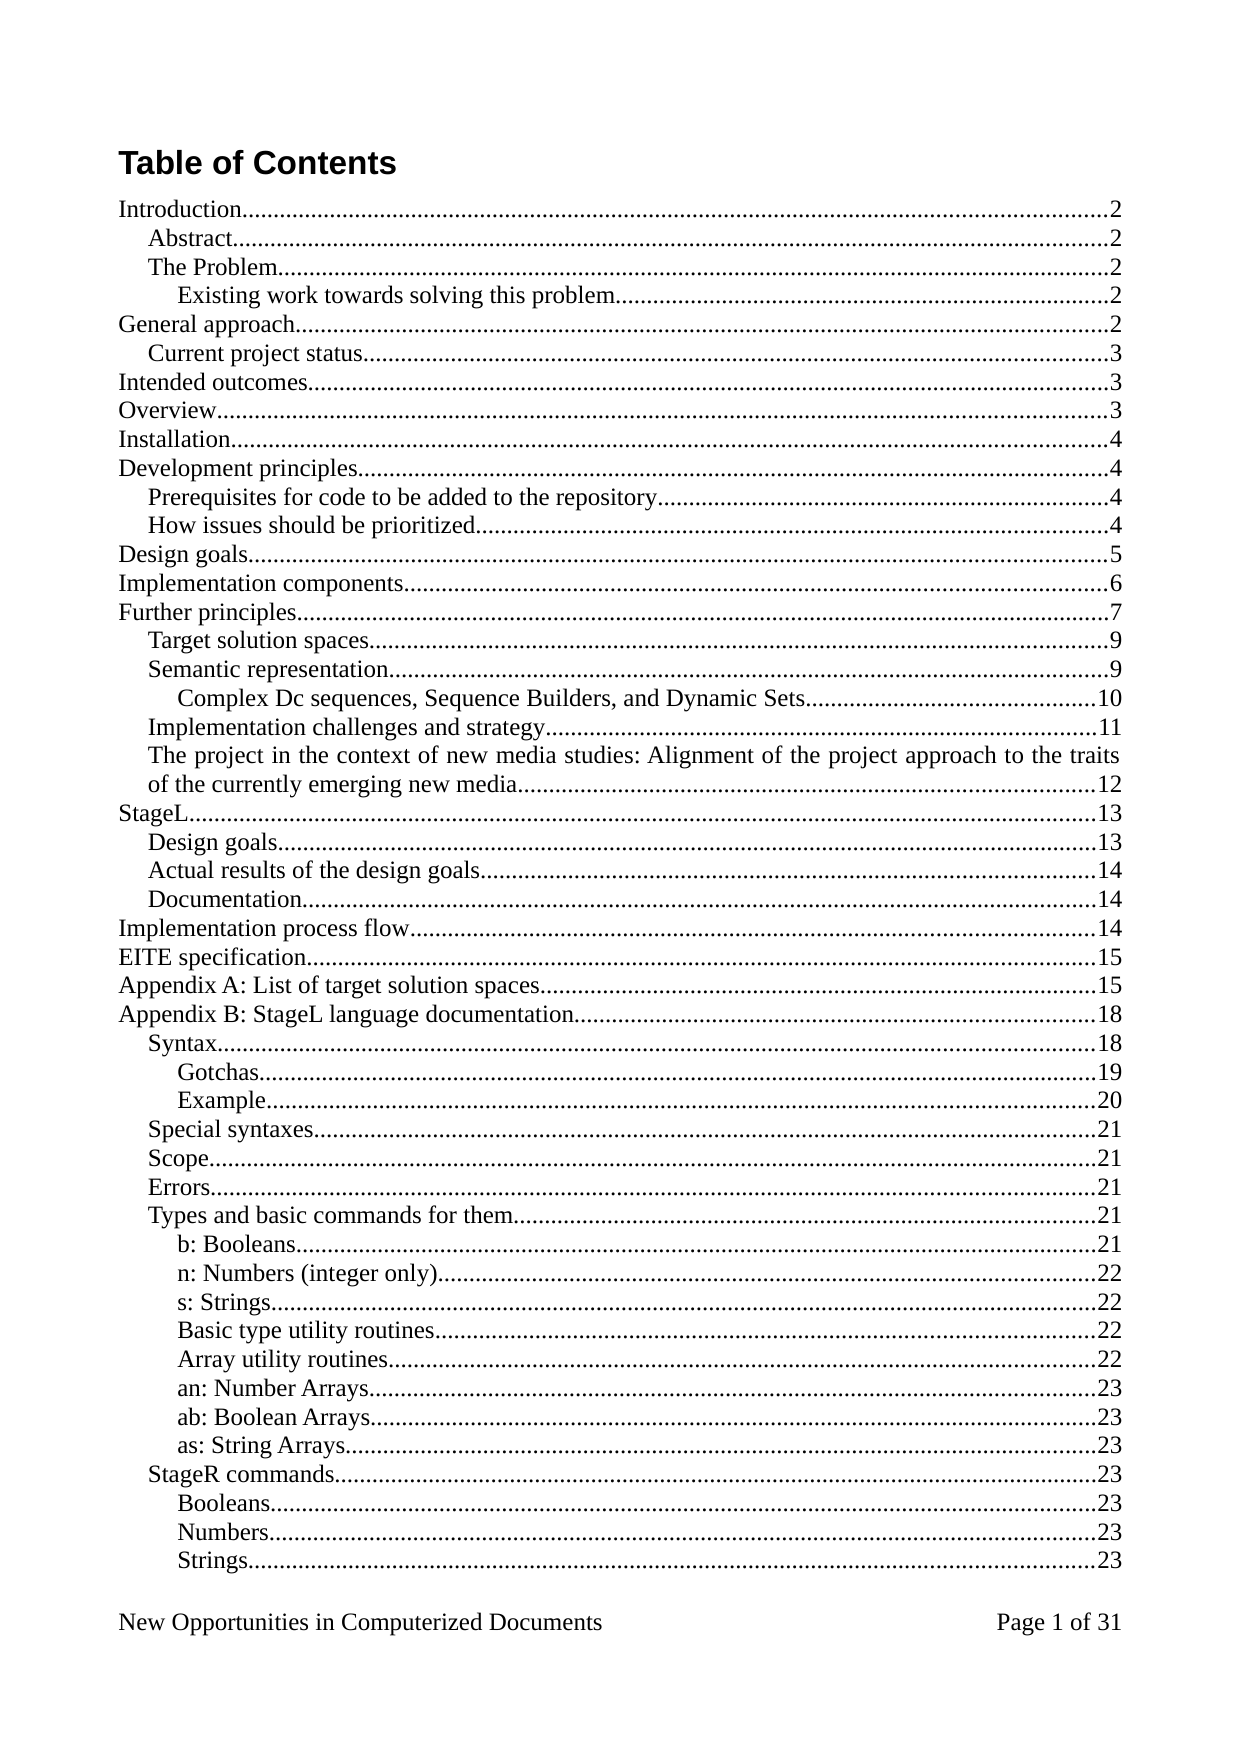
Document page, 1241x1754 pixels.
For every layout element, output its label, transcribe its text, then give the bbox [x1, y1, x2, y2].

text Numbers 23 [177, 1517, 1122, 1545]
text Strings 23 [177, 1545, 1122, 1574]
text Installation 4 [118, 424, 1122, 453]
text Prerequisites for code to be added to the repository 4 [148, 482, 1122, 510]
text Complex Dc sequences, Sequence Builders, and Dynamic Sets 10 [177, 683, 1122, 712]
text Design goals 13 [148, 827, 1122, 855]
text an: Number Arrays 23 [177, 1373, 1122, 1402]
text Current project status 3 [148, 338, 1122, 367]
text Target solution spaces 9 [148, 625, 1122, 654]
text Gotchas 19 [177, 1057, 1122, 1085]
text n: Numbers (integer only) 22 [177, 1258, 1122, 1287]
text Basic type utility routines 22 [177, 1315, 1122, 1344]
text Introduction 2 [118, 194, 1122, 223]
text Implementation components 6 [118, 568, 1122, 597]
text Semantic representation 9 [148, 654, 1122, 683]
text Special syntaxes 21 [148, 1114, 1122, 1143]
text Intended outcomes 3 [118, 367, 1122, 395]
text Abstract 2 [148, 223, 1122, 252]
text Implementation process flow 14 [118, 913, 1122, 942]
text The Problem 2 [148, 252, 1122, 280]
text Development principles 4 [118, 453, 1122, 482]
text EITE specification 15 [118, 942, 1122, 970]
text Implementation challenges and strategy 11 [148, 712, 1122, 740]
text Array utility routines 22 [177, 1344, 1122, 1373]
text StageR commands 23 [148, 1459, 1122, 1488]
text Appendix B: StageL language documentation 18 [118, 999, 1122, 1028]
text How issues should be prioritized 4 [148, 510, 1122, 539]
text Existing work towards solving this problem 2 [177, 280, 1122, 309]
text Design goals 5 [118, 539, 1122, 568]
text ab: Boolean Arrays 23 [177, 1402, 1122, 1430]
text Documentation 14 [148, 884, 1122, 913]
text Errors 21 [148, 1172, 1122, 1200]
text as: String Arrays 23 [177, 1430, 1122, 1459]
text b: Booleans 21 [177, 1229, 1122, 1258]
text Overview 3 [118, 395, 1122, 424]
text Booleans 23 [177, 1488, 1122, 1517]
text The project in the context of new media studies: Alignment of the project approach to the traits of the currently emerging new media 12 [148, 740, 1122, 798]
text General approach 2 [118, 309, 1122, 338]
text Scope 21 [148, 1143, 1122, 1172]
text Syntax 18 [148, 1028, 1122, 1057]
text Appendix A: List of target solution spaces 15 [118, 970, 1122, 999]
subtitle Table of Contents [118, 143, 1122, 182]
text s: Strings 22 [177, 1287, 1122, 1315]
text Example 20 [177, 1085, 1122, 1114]
text Types and basic commands for them 21 [148, 1200, 1122, 1229]
text Actual results of the design goals 14 [148, 855, 1122, 884]
text StageL 13 [118, 798, 1122, 827]
text Further principles 7 [118, 597, 1122, 625]
